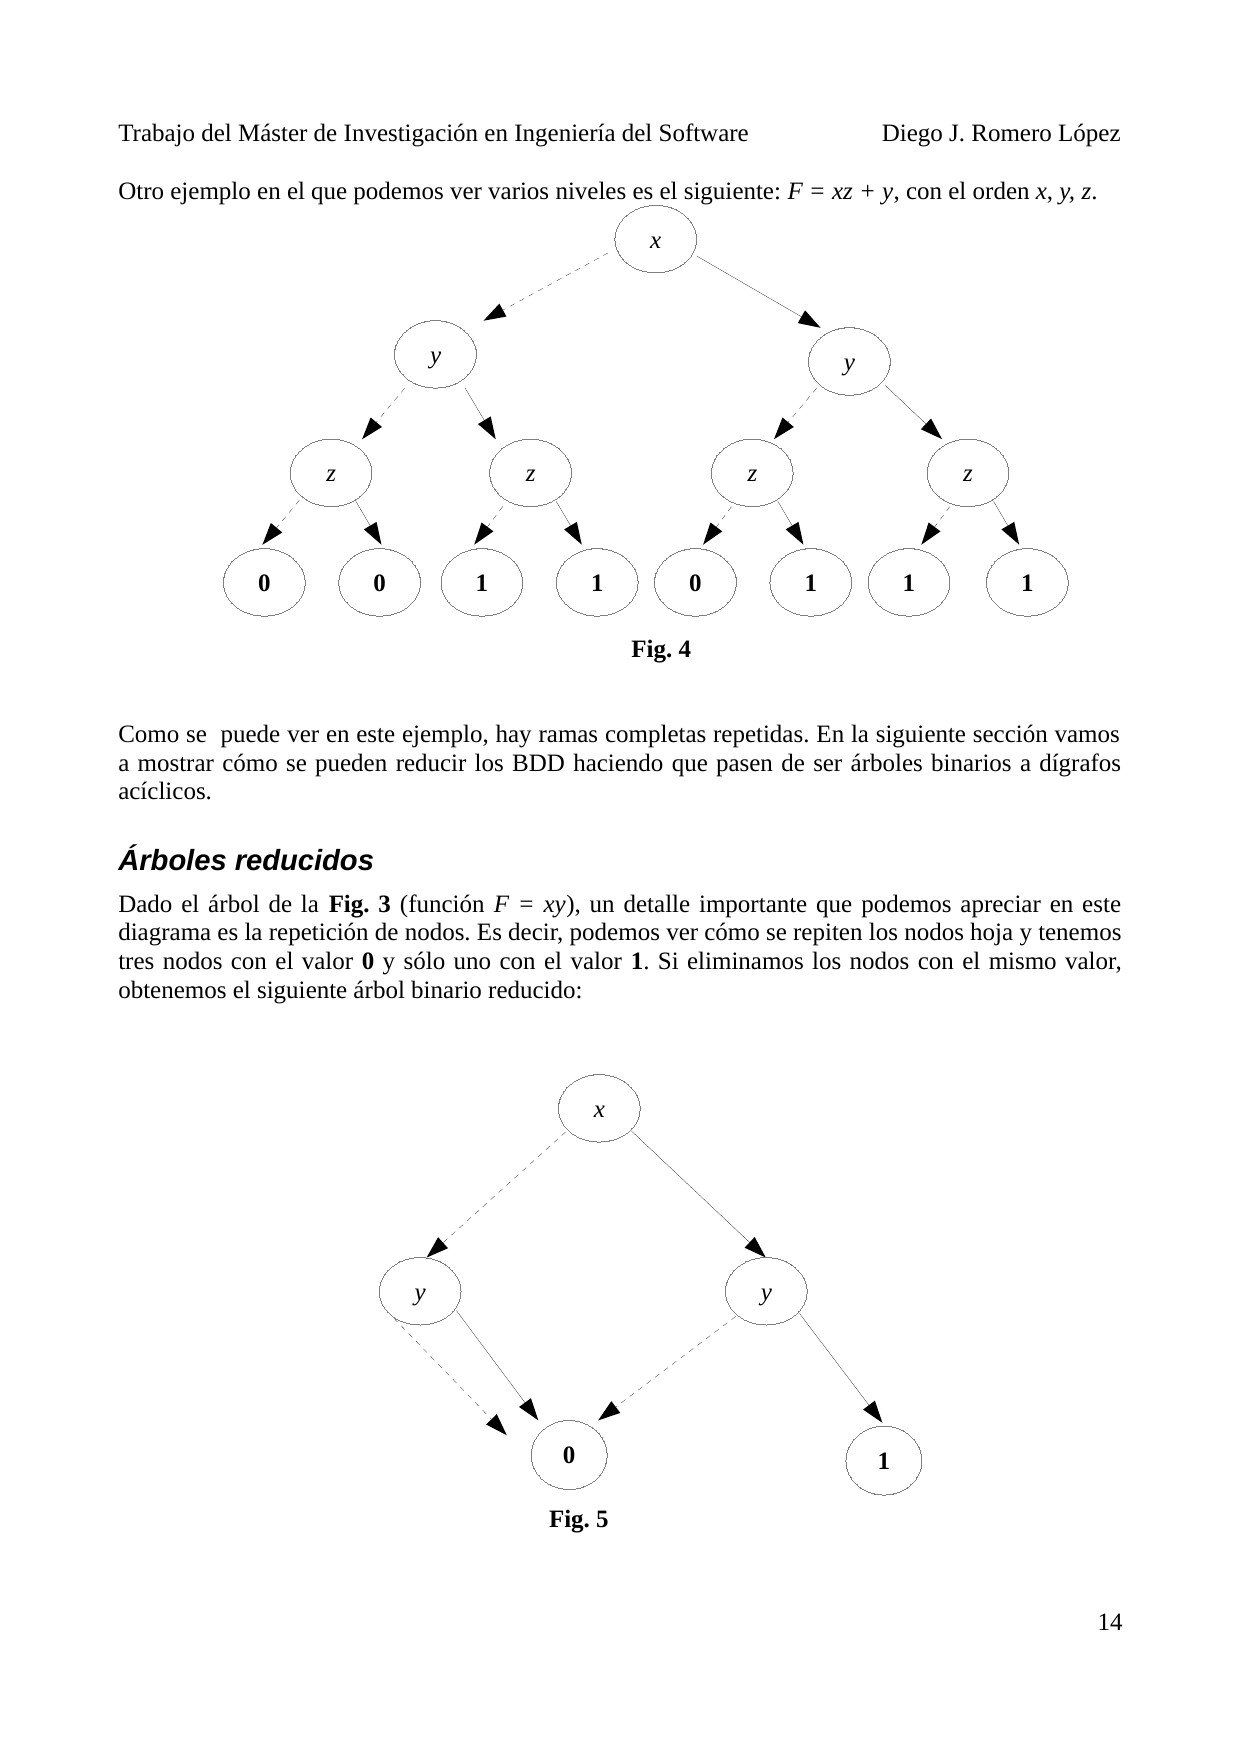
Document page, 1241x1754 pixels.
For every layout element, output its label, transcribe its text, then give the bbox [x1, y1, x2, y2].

text Otro ejemplo en el que podemos ver varios niveles es el siguiente: F = xz + y, con el orden x, y, z. [118, 176, 1122, 205]
text Como se puede ver en este ejemplo, hay ramas completas repetidas. En la siguiente sección vamos a mostrar cómo se pueden reducir los BDD haciendo que pasen de ser árboles binarios a dígrafos acíclicos. [118, 719, 1122, 805]
subtitle Árboles reducidos [118, 843, 1122, 876]
text Dado el árbol de la Fig. 3 (función F = xy), un detalle importante que podemos apreciar en este diagrama es la repetición de nodos. Es decir, podemos ver cómo se repiten los nodos hoja y tenemos tres nodos con el valor 0 y sólo uno con el valor 1. Si eliminamos los nodos con el mismo valor, obtenemos el siguiente árbol binario reducido: [118, 889, 1122, 1004]
